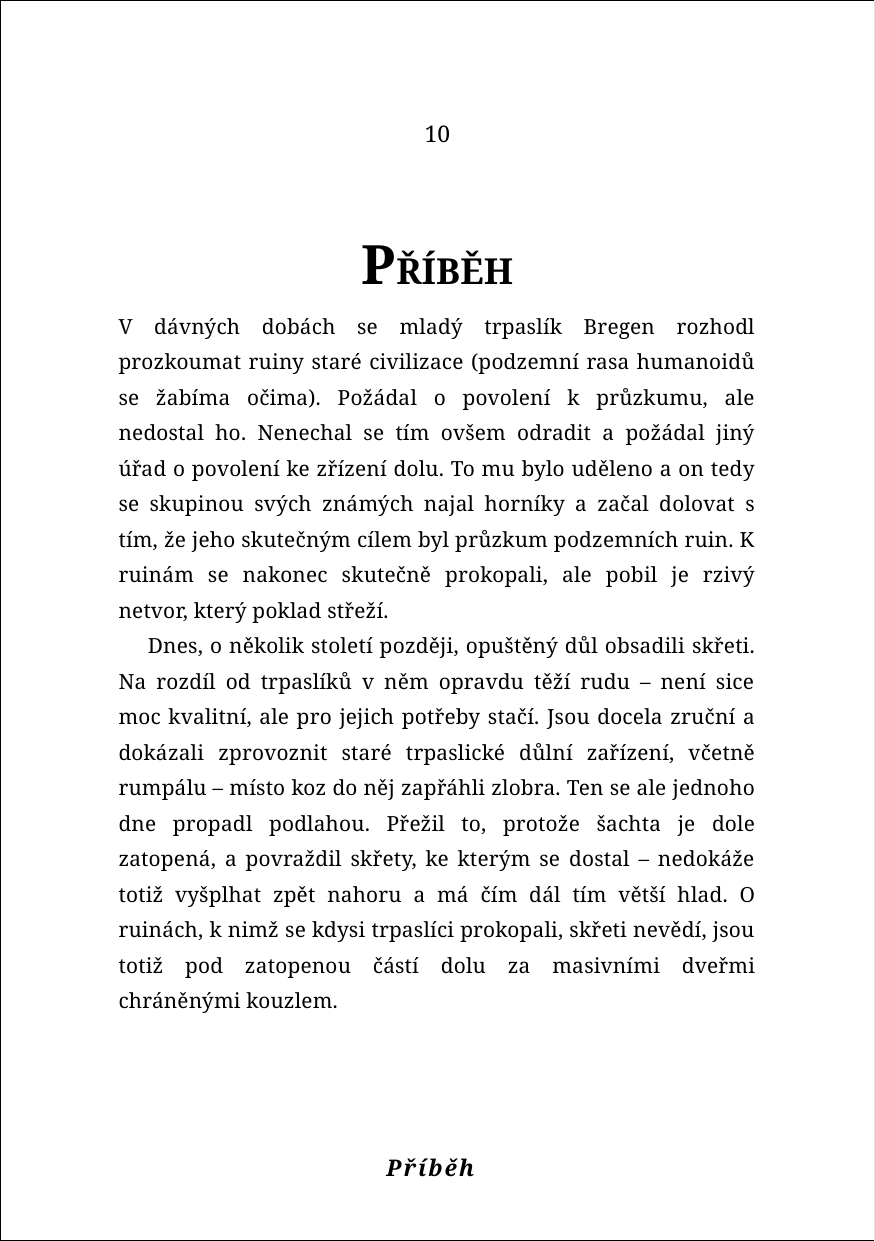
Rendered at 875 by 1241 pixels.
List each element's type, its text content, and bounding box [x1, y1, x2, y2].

subtitle Příběh [118, 226, 756, 300]
text V dávných dobách se mladý trpaslík Bregen rozhodl prozkoumat ruiny staré civilizace (podzemní rasa humanoidů se žabíma očima). Požádal o povolení k průzkumu, ale nedostal ho. Nenechal se tím ovšem odradit a požádal jiný úřad o povolení ke zřízení dolu. To mu bylo uděleno a on tedy se skupinou svých známých najal horníky a začal dolovat s tím, že jeho skutečným cílem byl průzkum podzemních ruin. K ruinám se nakonec skutečně prokopali, ale pobil je rzivý netvor, který poklad střeží. Dnes, o několik století později, opuštěný důl obsadili skřeti. Na rozdíl od trpaslíků v něm opravdu těží rudu – není sice moc kvalitní, ale pro jejich potřeby stačí. Jsou docela zruční a dokázali zprovoznit staré trpaslické důlní zařízení, včetně rumpálu – místo koz do něj zapřáhli zlobra. Ten se ale jednoho dne propadl podlahou. Přežil to, protože šachta je dole zatopená, a povraždil skřety, ke kterým se dostal – nedokáže totiž vyšplhat zpět nahoru a má čím dál tím větší hlad. O ruinách, k nimž se kdysi trpaslíci prokopali, skřeti nevědí, jsou totiž pod zatopenou částí dolu za masivními dveřmi chráněnými kouzlem. [118, 312, 756, 1015]
